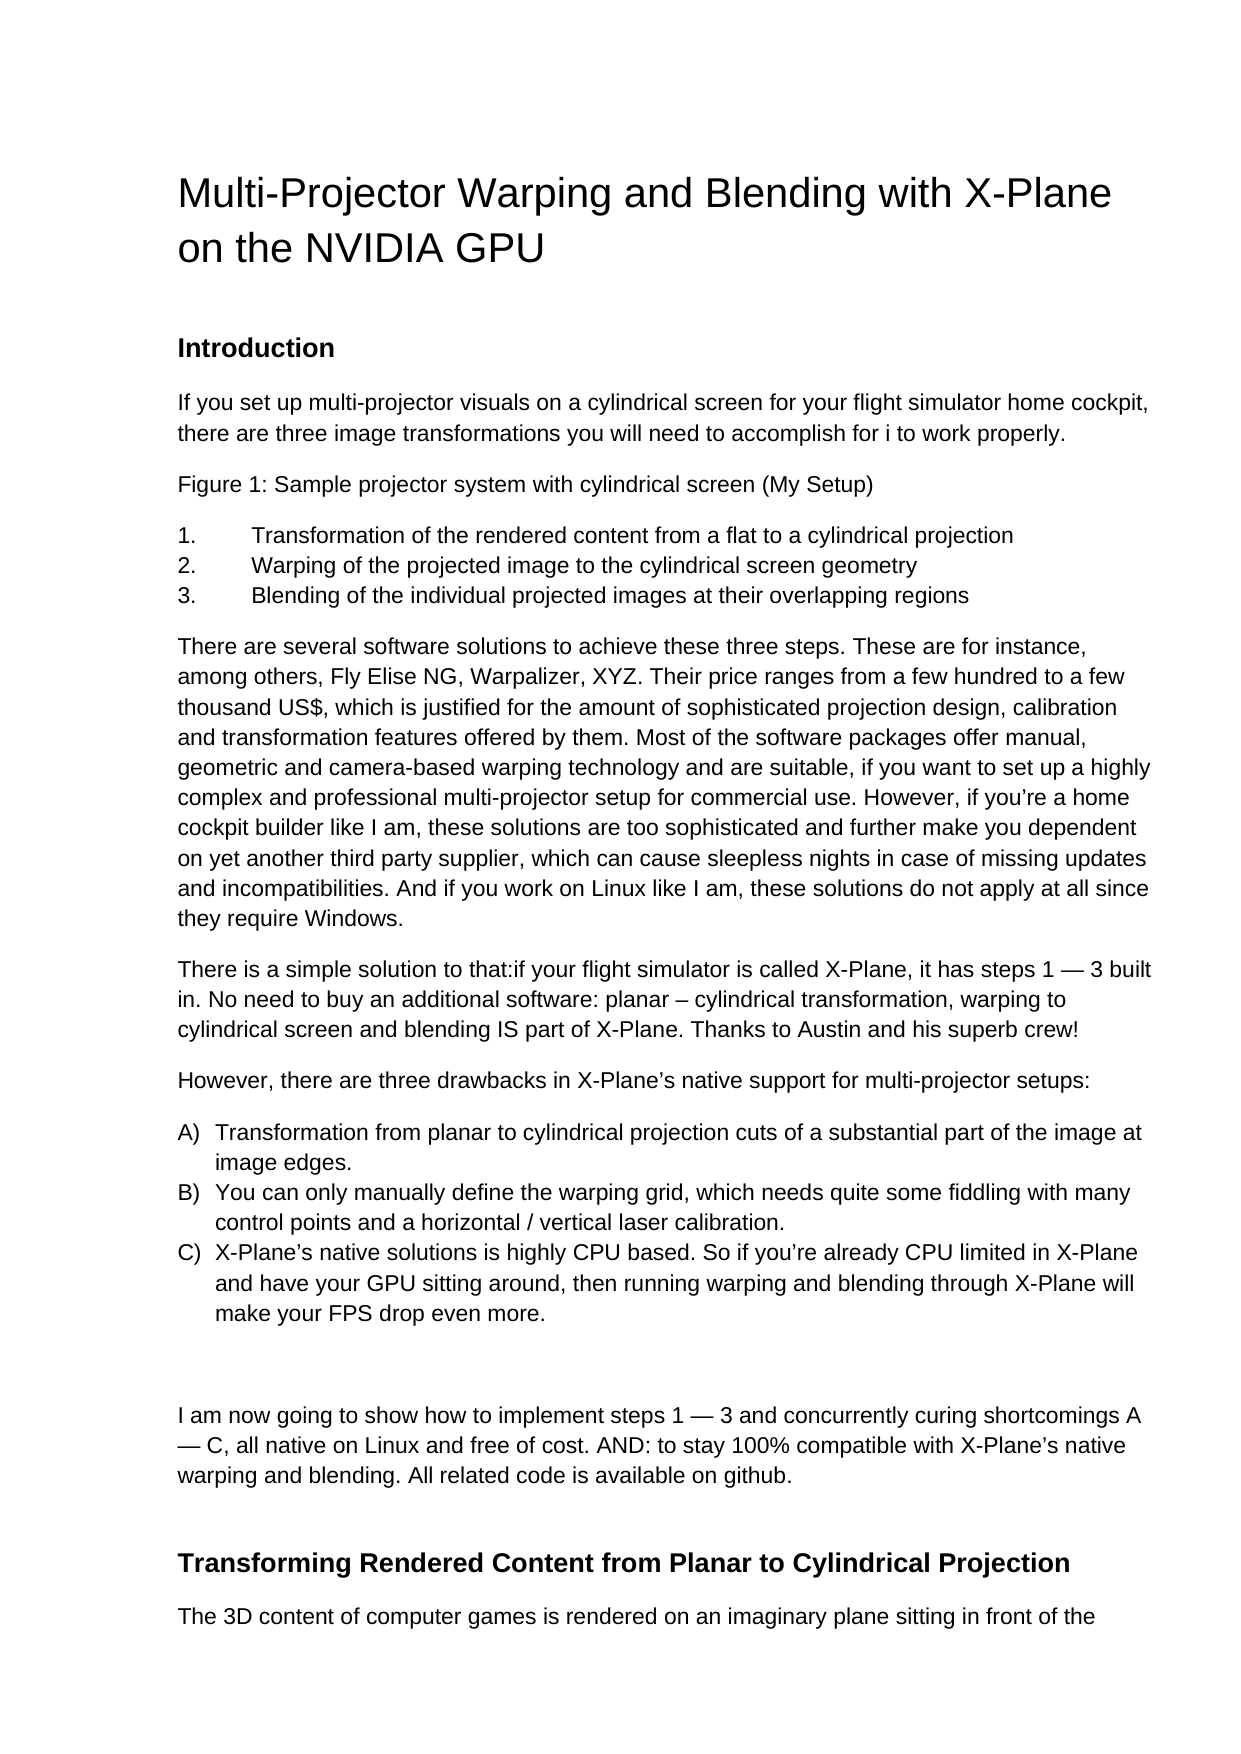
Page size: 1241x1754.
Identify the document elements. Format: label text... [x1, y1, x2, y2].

text There are several software solutions to achieve these three steps. These are for instance, among others, Fly Elise NG, Warpalizer, XYZ. Their price ranges from a few hundred to a few thousand US$, which is justified for the amount of sophisticated projection design, calibration and transformation features offered by them. Most of the software packages offer manual, geometric and camera-based warping technology and are suitable, if you want to set up a highly complex and professional multi-projector setup for commercial use. However, if you’re a home cockpit builder like I am, these solutions are too sophisticated and further make you dependent on yet another third party supplier, which can cause sleepless nights in case of missing updates and incompatibilities. And if you work on Linux like I am, these solutions do not apply at all since they require Windows. [177, 633, 1152, 931]
list Warping of the projected image to the cylindrical screen geometry [177, 552, 1152, 578]
list Blending of the individual projected images at their overlapping regions [177, 582, 1152, 608]
text If you set up multi-projector visuals on a cylindrical screen for your flight simulator home cockpit, there are three image transformations you will need to accomplish for i to work properly. [177, 389, 1152, 446]
text I am now going to show how to implement steps 1 — 3 and concurrently curing shortcomings A — C, all native on Linux and free of cost. AND: to stay 100% compatible with X-Plane’s native warping and blending. All related code is available on github. [177, 1402, 1152, 1488]
list X-Plane’s native solutions is highly CPU based. So if you’re already CPU limited in X-Plane and have your GPU sitting around, then running warping and blending through X-Plane will make your FPS drop even more. [177, 1239, 1152, 1326]
list Transformation from planar to cylindrical projection cuts of a substantial part of the image at image edges. [177, 1118, 1152, 1175]
text Introduction [177, 332, 1152, 364]
list You can only manually define the warping grid, which needs quite some fiddling with many control points and a horizontal / vertical laser calibration. [177, 1179, 1152, 1235]
list Transformation of the rendered content from a flat to a cylindrical projection [177, 522, 1152, 548]
text Figure 1: Sample projector system with cylindrical screen (My Setup) [177, 471, 1152, 497]
text However, there are three drawbacks in X-Plane’s native support for multi-projector setups: [177, 1067, 1152, 1094]
text There is a simple solution to that:if your flight simulator is called X-Plane, it has steps 1 — 3 built in. No need to buy an additional software: planar – cylindrical transformation, warping to cylindrical screen and blending IS part of X-Plane. Thanks to Austin and his superb crew! [177, 956, 1152, 1043]
text Multi-Projector Warping and Blending with X-Plane on the NVIDIA GPU [177, 168, 1152, 271]
text Transforming Rendered Content from Planar to Cylindrical Projection [177, 1547, 1152, 1578]
text The 3D content of computer games is rendered on an imaginary plane sitting in front of the [177, 1603, 1152, 1630]
